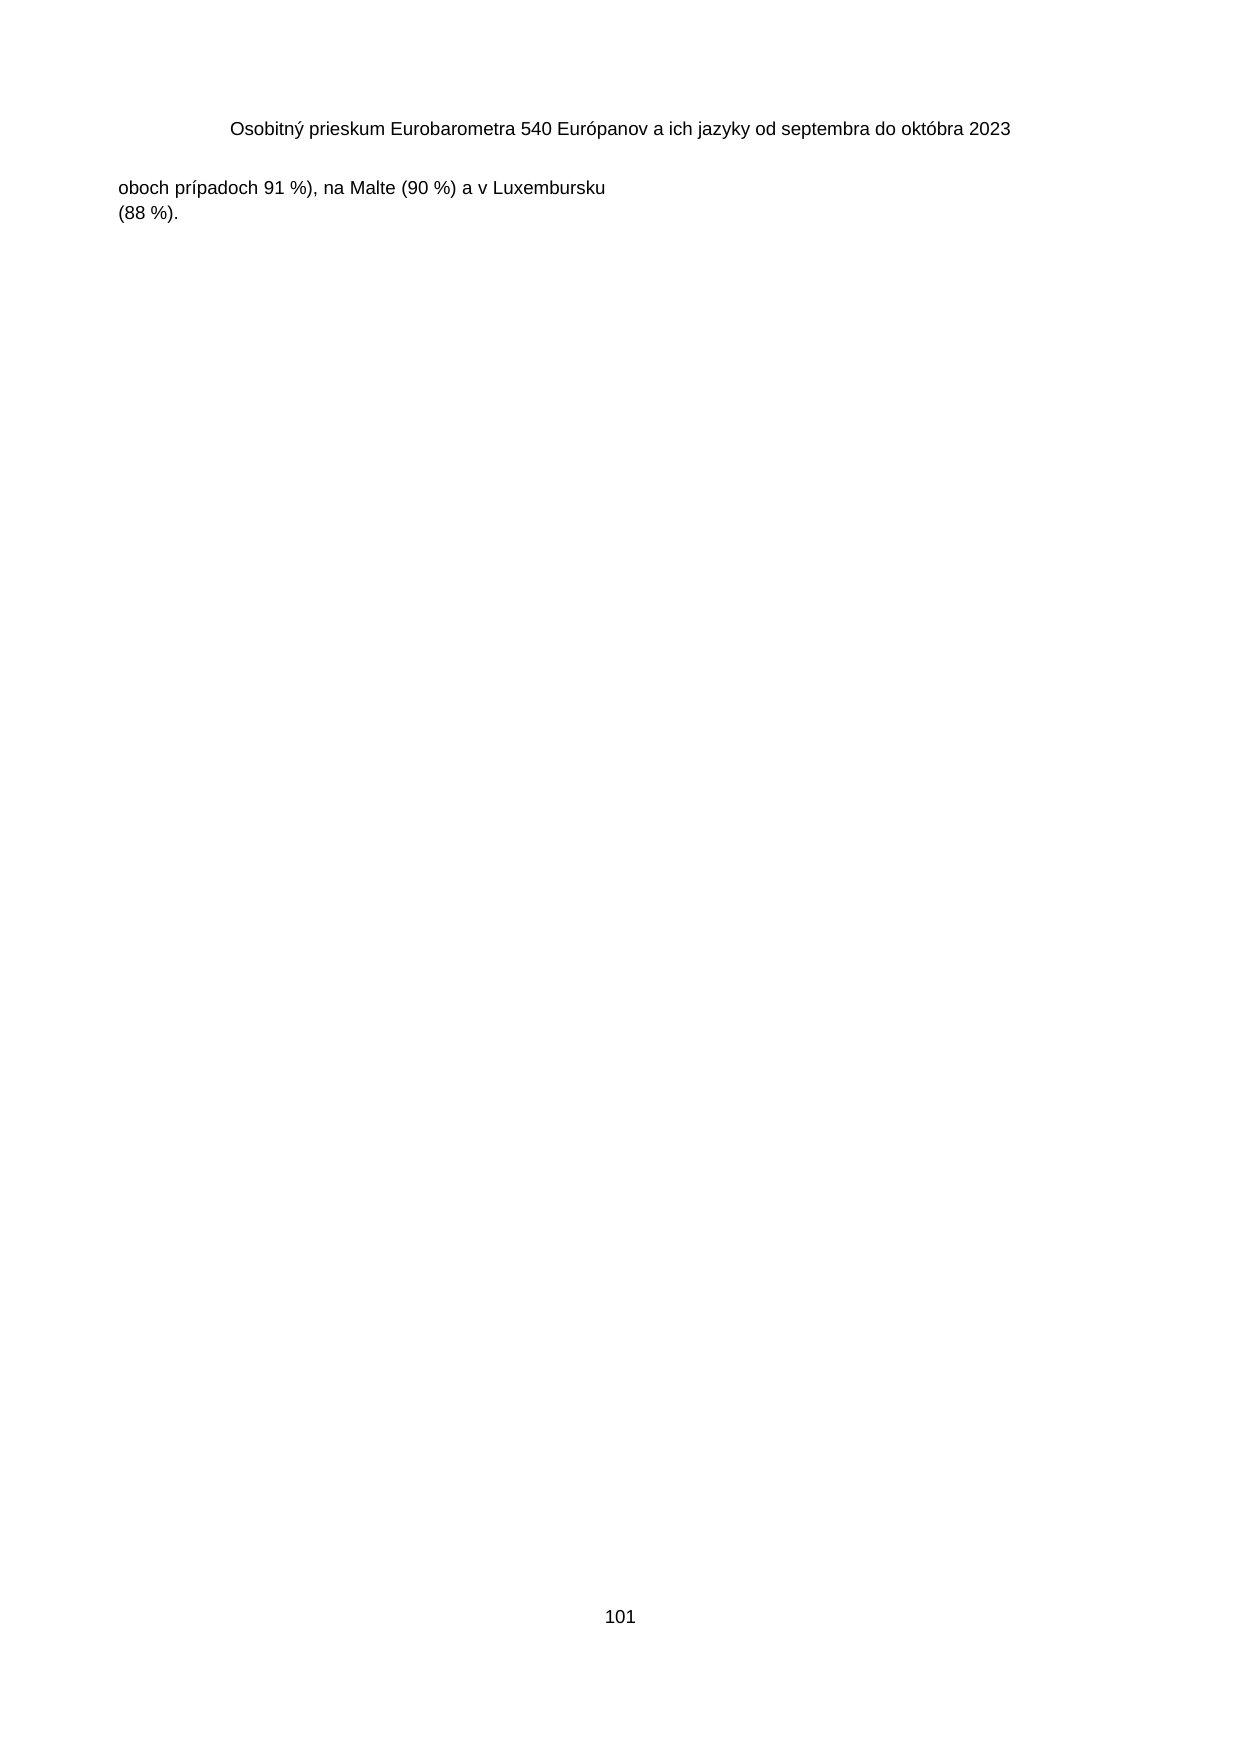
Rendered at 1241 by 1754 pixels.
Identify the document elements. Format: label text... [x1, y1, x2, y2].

text oboch prípadoch 91 %), na Malte (90 %) a v Luxembursku (88 %). [118, 177, 605, 223]
